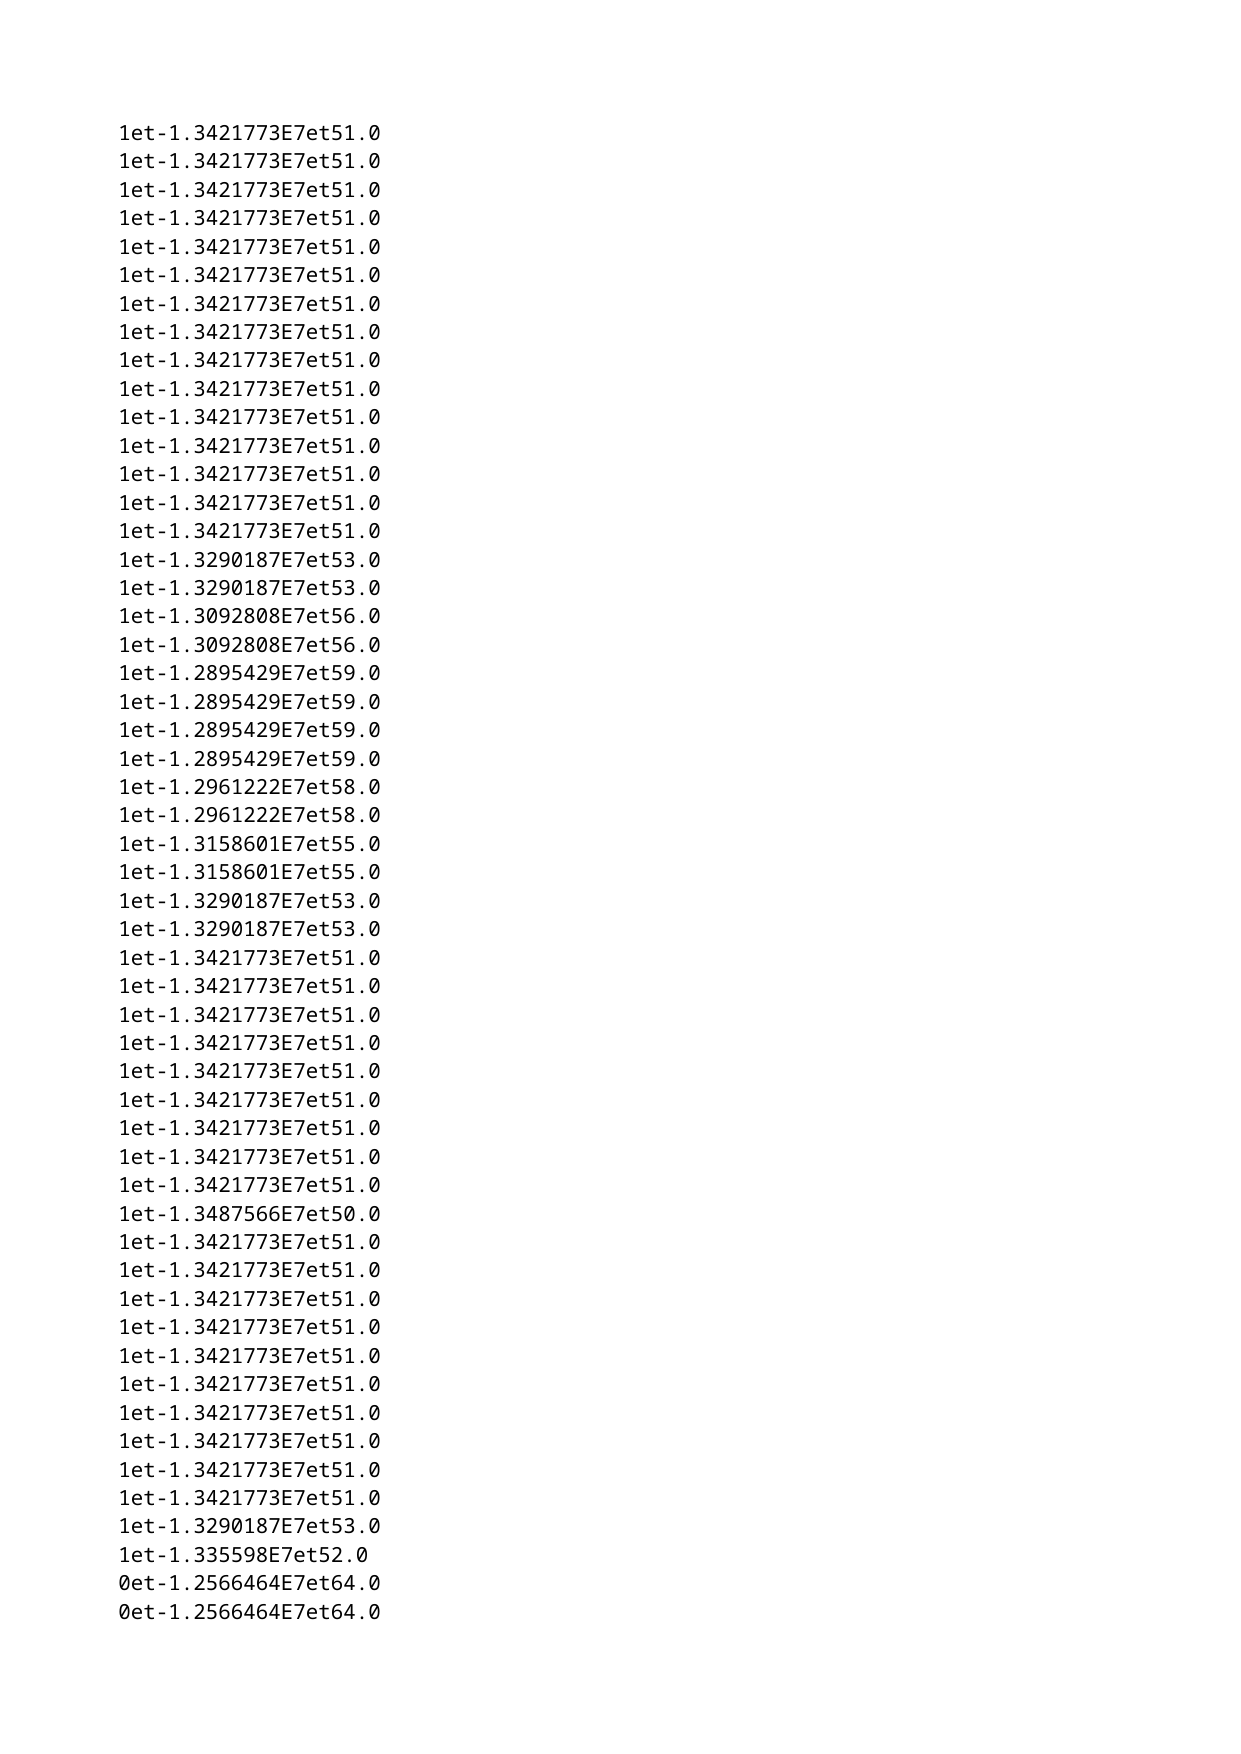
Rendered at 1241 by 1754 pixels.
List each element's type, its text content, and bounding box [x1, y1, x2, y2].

text 1et-1.3421773E7et51.0 [118, 971, 1122, 1000]
text 1et-1.3421773E7et51.0 [118, 1057, 1122, 1085]
text 1et-1.3421773E7et51.0 [118, 1455, 1122, 1483]
text 1et-1.3421773E7et51.0 [118, 516, 1122, 545]
text 1et-1.3421773E7et51.0 [118, 1426, 1122, 1455]
text 1et-1.3421773E7et51.0 [118, 147, 1122, 175]
text 1et-1.3421773E7et51.0 [118, 431, 1122, 459]
text 1et-1.3158601E7et55.0 [118, 829, 1122, 857]
text 1et-1.3421773E7et51.0 [118, 1483, 1122, 1512]
text 1et-1.3092808E7et56.0 [118, 630, 1122, 658]
text 1et-1.3421773E7et51.0 [118, 1085, 1122, 1113]
text 1et-1.3421773E7et51.0 [118, 1398, 1122, 1426]
text 1et-1.3421773E7et51.0 [118, 289, 1122, 317]
text 1et-1.3421773E7et51.0 [118, 488, 1122, 516]
text 1et-1.3421773E7et51.0 [118, 203, 1122, 232]
text 1et-1.2895429E7et59.0 [118, 715, 1122, 744]
text 1et-1.3421773E7et51.0 [118, 374, 1122, 402]
text 1et-1.2895429E7et59.0 [118, 744, 1122, 772]
text 1et-1.3421773E7et51.0 [118, 459, 1122, 488]
text 1et-1.3421773E7et51.0 [118, 175, 1122, 203]
text 1et-1.3421773E7et51.0 [118, 1170, 1122, 1199]
text 0et-1.2566464E7et64.0 [118, 1597, 1122, 1625]
text 1et-1.2895429E7et59.0 [118, 658, 1122, 687]
text 1et-1.3421773E7et51.0 [118, 317, 1122, 346]
text 1et-1.2961222E7et58.0 [118, 801, 1122, 829]
text 1et-1.3421773E7et51.0 [118, 1142, 1122, 1170]
text 1et-1.3092808E7et56.0 [118, 602, 1122, 630]
text 1et-1.3421773E7et51.0 [118, 232, 1122, 260]
text 1et-1.2895429E7et59.0 [118, 687, 1122, 715]
text 1et-1.3421773E7et51.0 [118, 1028, 1122, 1057]
text 1et-1.3421773E7et51.0 [118, 1256, 1122, 1284]
text 1et-1.3158601E7et55.0 [118, 857, 1122, 886]
text 1et-1.3421773E7et51.0 [118, 1227, 1122, 1256]
text 1et-1.3421773E7et51.0 [118, 1312, 1122, 1341]
text 1et-1.335598E7et52.0 [118, 1540, 1122, 1568]
text 1et-1.3421773E7et51.0 [118, 1369, 1122, 1398]
text 1et-1.3421773E7et51.0 [118, 346, 1122, 374]
text 1et-1.3290187E7et53.0 [118, 914, 1122, 943]
text 1et-1.3487566E7et50.0 [118, 1199, 1122, 1227]
text 1et-1.3290187E7et53.0 [118, 1512, 1122, 1540]
text 1et-1.3421773E7et51.0 [118, 260, 1122, 289]
text 1et-1.3290187E7et53.0 [118, 886, 1122, 914]
text 1et-1.3290187E7et53.0 [118, 545, 1122, 573]
text 1et-1.3421773E7et51.0 [118, 1000, 1122, 1028]
text 1et-1.3421773E7et51.0 [118, 402, 1122, 431]
text 1et-1.3421773E7et51.0 [118, 943, 1122, 971]
text 1et-1.3421773E7et51.0 [118, 1284, 1122, 1312]
text 1et-1.3290187E7et53.0 [118, 573, 1122, 602]
text 1et-1.3421773E7et51.0 [118, 118, 1122, 147]
text 1et-1.3421773E7et51.0 [118, 1341, 1122, 1369]
text 1et-1.3421773E7et51.0 [118, 1113, 1122, 1142]
text 0et-1.2566464E7et64.0 [118, 1568, 1122, 1597]
text 1et-1.2961222E7et58.0 [118, 772, 1122, 801]
